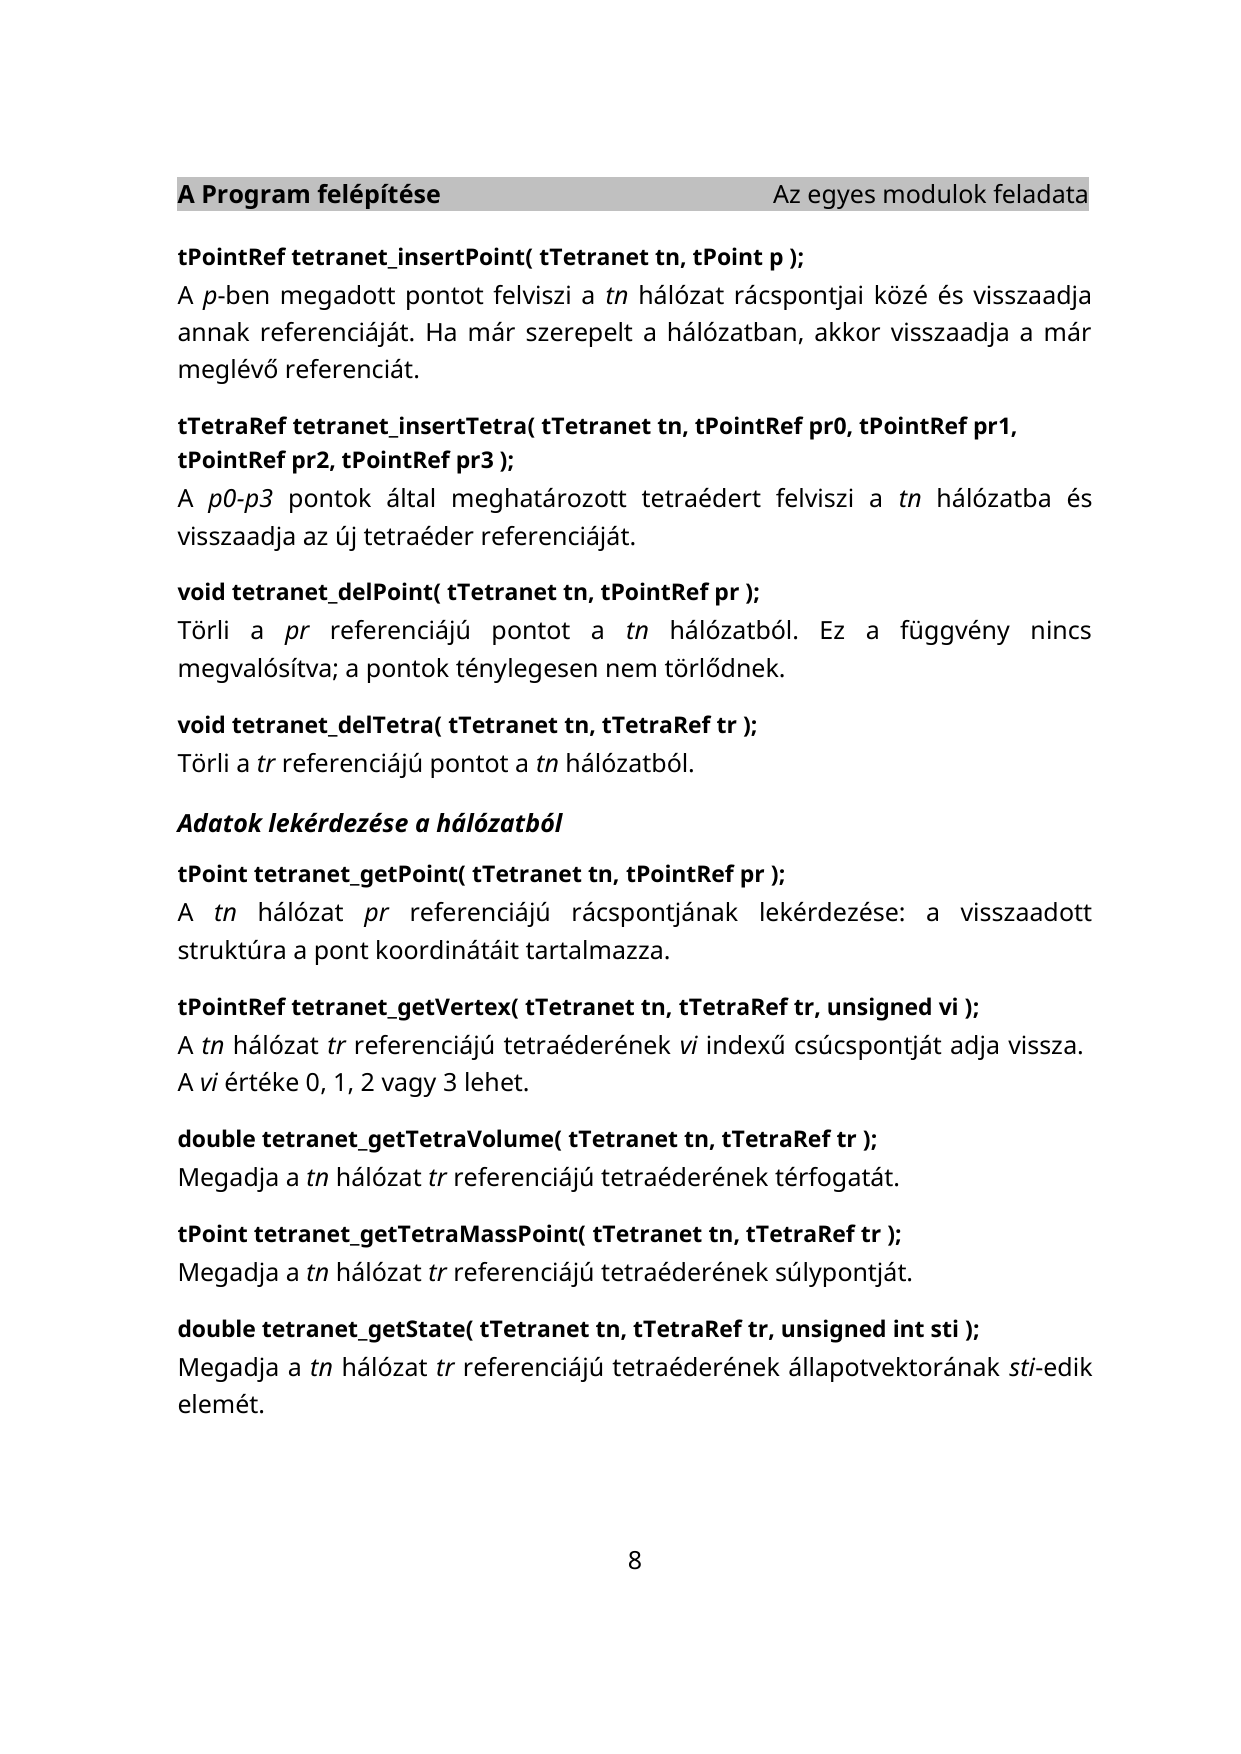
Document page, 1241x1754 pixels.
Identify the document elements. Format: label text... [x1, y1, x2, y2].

text A tn hálózat pr referenciájú rácspontjának lekérdezése: a visszaadott struktúra a pont koordinátáit tartalmazza. [177, 895, 1093, 967]
text tPointRef tetranet_getVertex( tTetranet tn, tTetraRef tr, unsigned vi ); [177, 991, 1093, 1022]
text Törli a tr referenciájú pontot a tn hálózatból. [177, 746, 1093, 779]
text double tetranet_getState( tTetranet tn, tTetraRef tr, unsigned int sti ); [177, 1313, 1093, 1344]
text tTetraRef tetranet_insertTetra( tTetranet tn, tPointRef pr0, tPointRef pr1, tPointRef pr2, tPointRef pr3 ); [177, 410, 1093, 475]
text void tetranet_delTetra( tTetranet tn, tTetraRef tr ); [177, 708, 1093, 739]
text tPoint tetranet_getPoint( tTetranet tn, tPointRef pr ); [177, 858, 1093, 889]
text A p-ben megadott pontot felviszi a tn hálózat rácspontjai közé és visszaadja annak referenciáját. Ha már szerepelt a hálózatban, akkor visszaadja a már meglévő referenciát. [177, 278, 1093, 386]
text Megadja a tn hálózat tr referenciájú tetraéderének súlypontját. [177, 1255, 1093, 1289]
text tPointRef tetranet_insertPoint( tTetranet tn, tPoint p ); [177, 241, 1093, 272]
text void tetranet_delPoint( tTetranet tn, tPointRef pr ); [177, 576, 1093, 607]
text tPoint tetranet_getTetraMassPoint( tTetranet tn, tTetraRef tr ); [177, 1218, 1093, 1249]
text Megadja a tn hálózat tr referenciájú tetraéderének térfogatát. [177, 1160, 1093, 1194]
text Megadja a tn hálózat tr referenciájú tetraéderének állapotvektorának sti-edik elemét. [177, 1349, 1093, 1421]
text A p0-p3 pontok által meghatározott tetraédert felviszi a tn hálózatba és visszaadja az új tetraéder referenciáját. [177, 481, 1093, 552]
text double tetranet_getTetraVolume( tTetranet tn, tTetraRef tr ); [177, 1123, 1093, 1154]
text Adatok lekérdezése a hálózatból [177, 806, 1093, 840]
text A tn hálózat tr referenciájú tetraéderének vi indexű csúcspontját adja vissza. A vi értéke 0, 1, 2 vagy 3 lehet. [177, 1028, 1093, 1099]
text Törli a pr referenciájú pontot a tn hálózatból. Ez a függvény nincs megvalósítva; a pontok ténylegesen nem törlődnek. [177, 613, 1093, 684]
